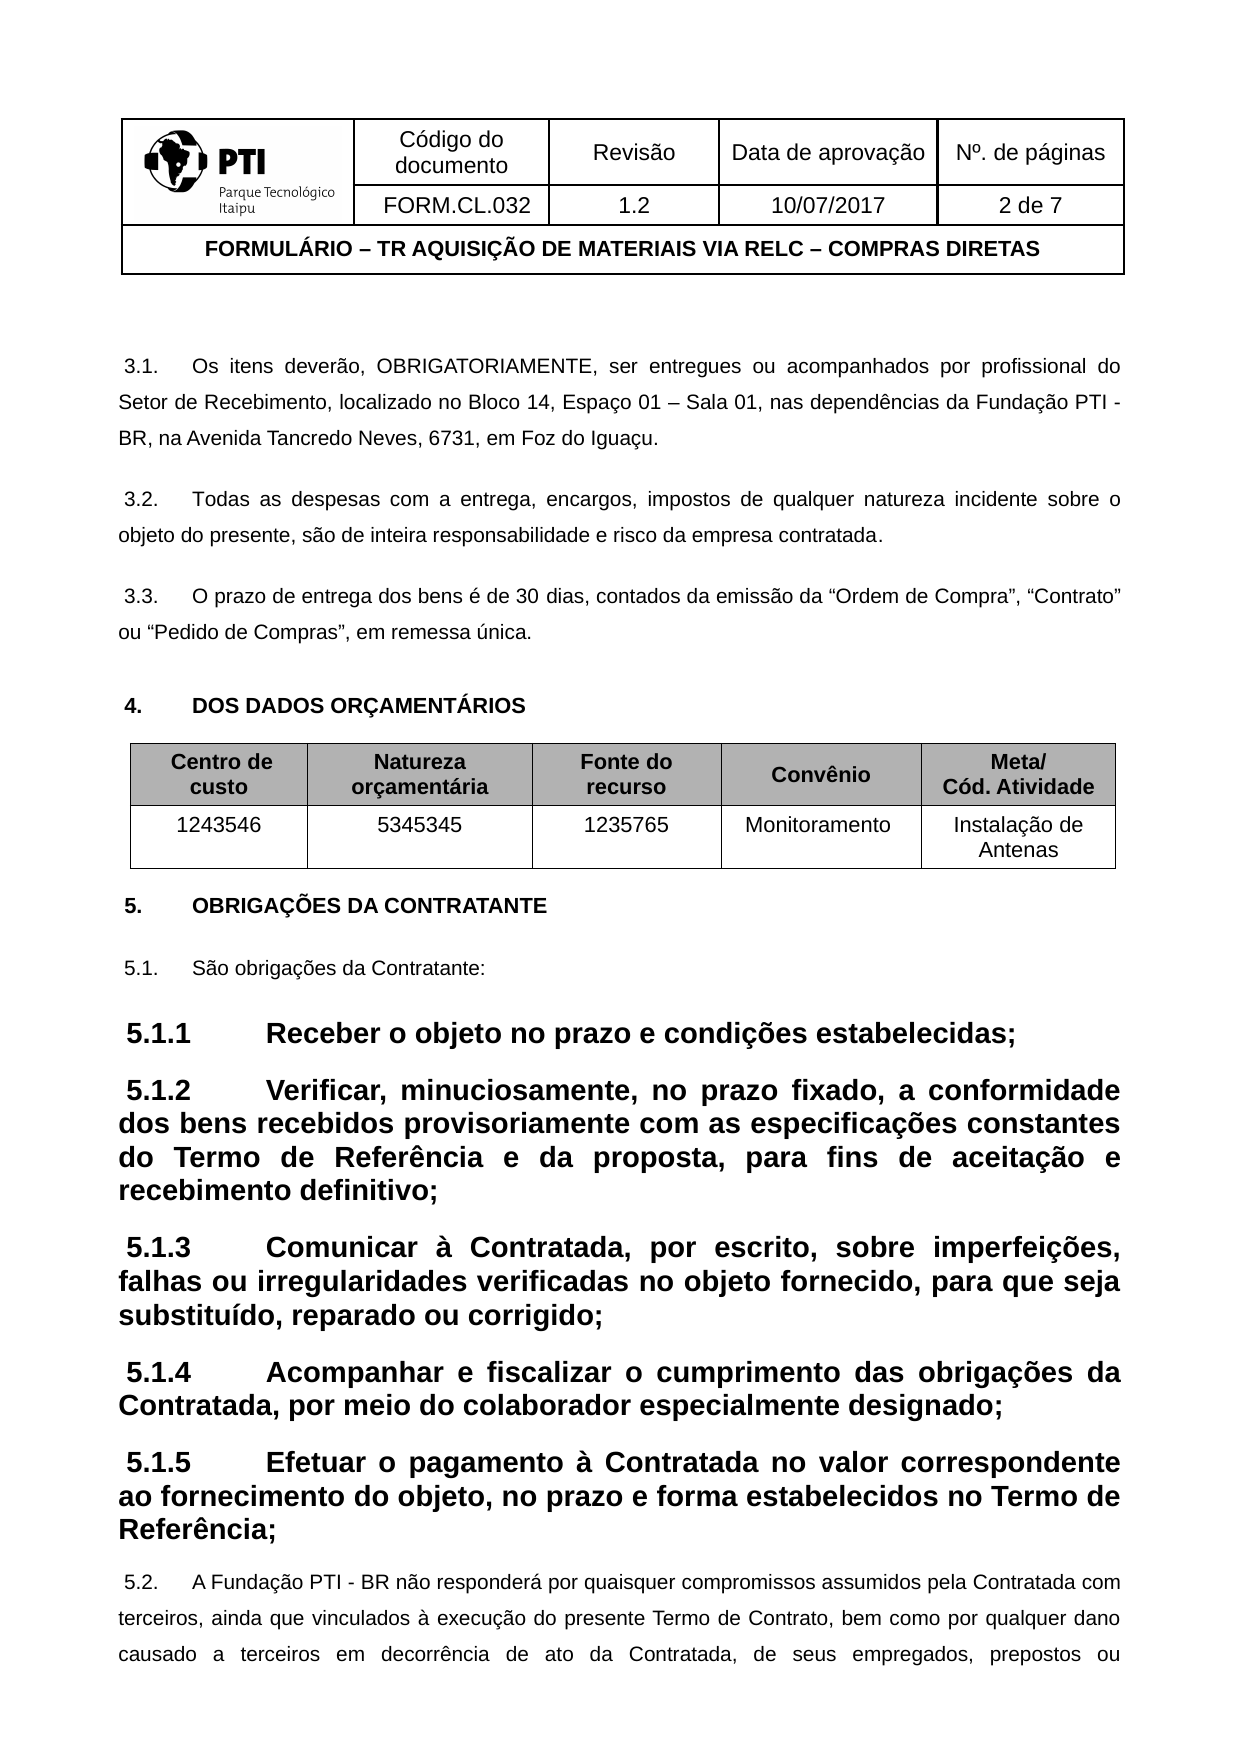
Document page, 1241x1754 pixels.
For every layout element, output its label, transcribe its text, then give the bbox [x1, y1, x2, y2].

subtitle Efetuar o pagamento à Contratada no valor correspondente ao fornecimento do objeto, no prazo e forma estabelecidos no Termo de Referência; [118, 1445, 1122, 1546]
subtitle O prazo de entrega dos bens é de 30 dias, contados da emissão da “Ordem de Compra”, “Contrato” ou “Pedido de Compras”, em remessa única. [118, 583, 1122, 643]
subtitle São obrigações da Contratante: [118, 956, 1122, 979]
table_cell 1235765 [533, 806, 721, 868]
table_header Natureza orçamentária [308, 744, 532, 805]
table_cell Instalação de Antenas [922, 806, 1115, 868]
table_cell 5345345 [308, 806, 532, 868]
subtitle OBRIGAÇÕES DA CONTRATANTE [118, 893, 1122, 918]
table_header Convênio [722, 744, 921, 805]
subtitle Receber o objeto no prazo e condições estabelecidas; [118, 1016, 1122, 1049]
subtitle Comunicar à Contratada, por escrito, sobre imperfeições, falhas ou irregularidades verificadas no objeto fornecido, para que seja substituído, reparado ou corrigido; [118, 1230, 1122, 1331]
table_header Meta/ Cód. Atividade [922, 744, 1115, 805]
table_cell Monitoramento [722, 806, 921, 868]
table_header Fonte do recurso [533, 744, 721, 805]
subtitle DOS DADOS ORÇAMENTÁRIOS [118, 693, 1122, 718]
subtitle Todas as despesas com a entrega, encargos, impostos de qualquer natureza incidente sobre o objeto do presente, são de inteira responsabilidade e risco da empresa contratada. [118, 487, 1122, 547]
subtitle Verificar, minuciosamente, no prazo fixado, a conformidade dos bens recebidos provisoriamente com as especificações constantes do Termo de Referência e da proposta, para fins de aceitação e recebimento definitivo; [118, 1073, 1122, 1207]
subtitle Acompanhar e fiscalizar o cumprimento das obrigações da Contratada, por meio do colaborador especialmente designado; [118, 1354, 1122, 1422]
subtitle A Fundação PTI - BR não responderá por quaisquer compromissos assumidos pela Contratada com terceiros, ainda que vinculados à execução do presente Termo de Contrato, bem como por qualquer dano causado a terceiros em decorrência de ato da Contratada, de seus empregados, prepostos ou [118, 1570, 1122, 1666]
table_header Centro de custo [131, 744, 307, 805]
subtitle Os itens deverão, OBRIGATORIAMENTE, ser entregues ou acompanhados por profissional do Setor de Recebimento, localizado no Bloco 14, Espaço 01 – Sala 01, nas dependências da Fundação PTI - BR, na Avenida Tancredo Neves, 6731, em Foz do Iguaçu. [118, 354, 1122, 450]
table_cell 1243546 [131, 806, 307, 868]
